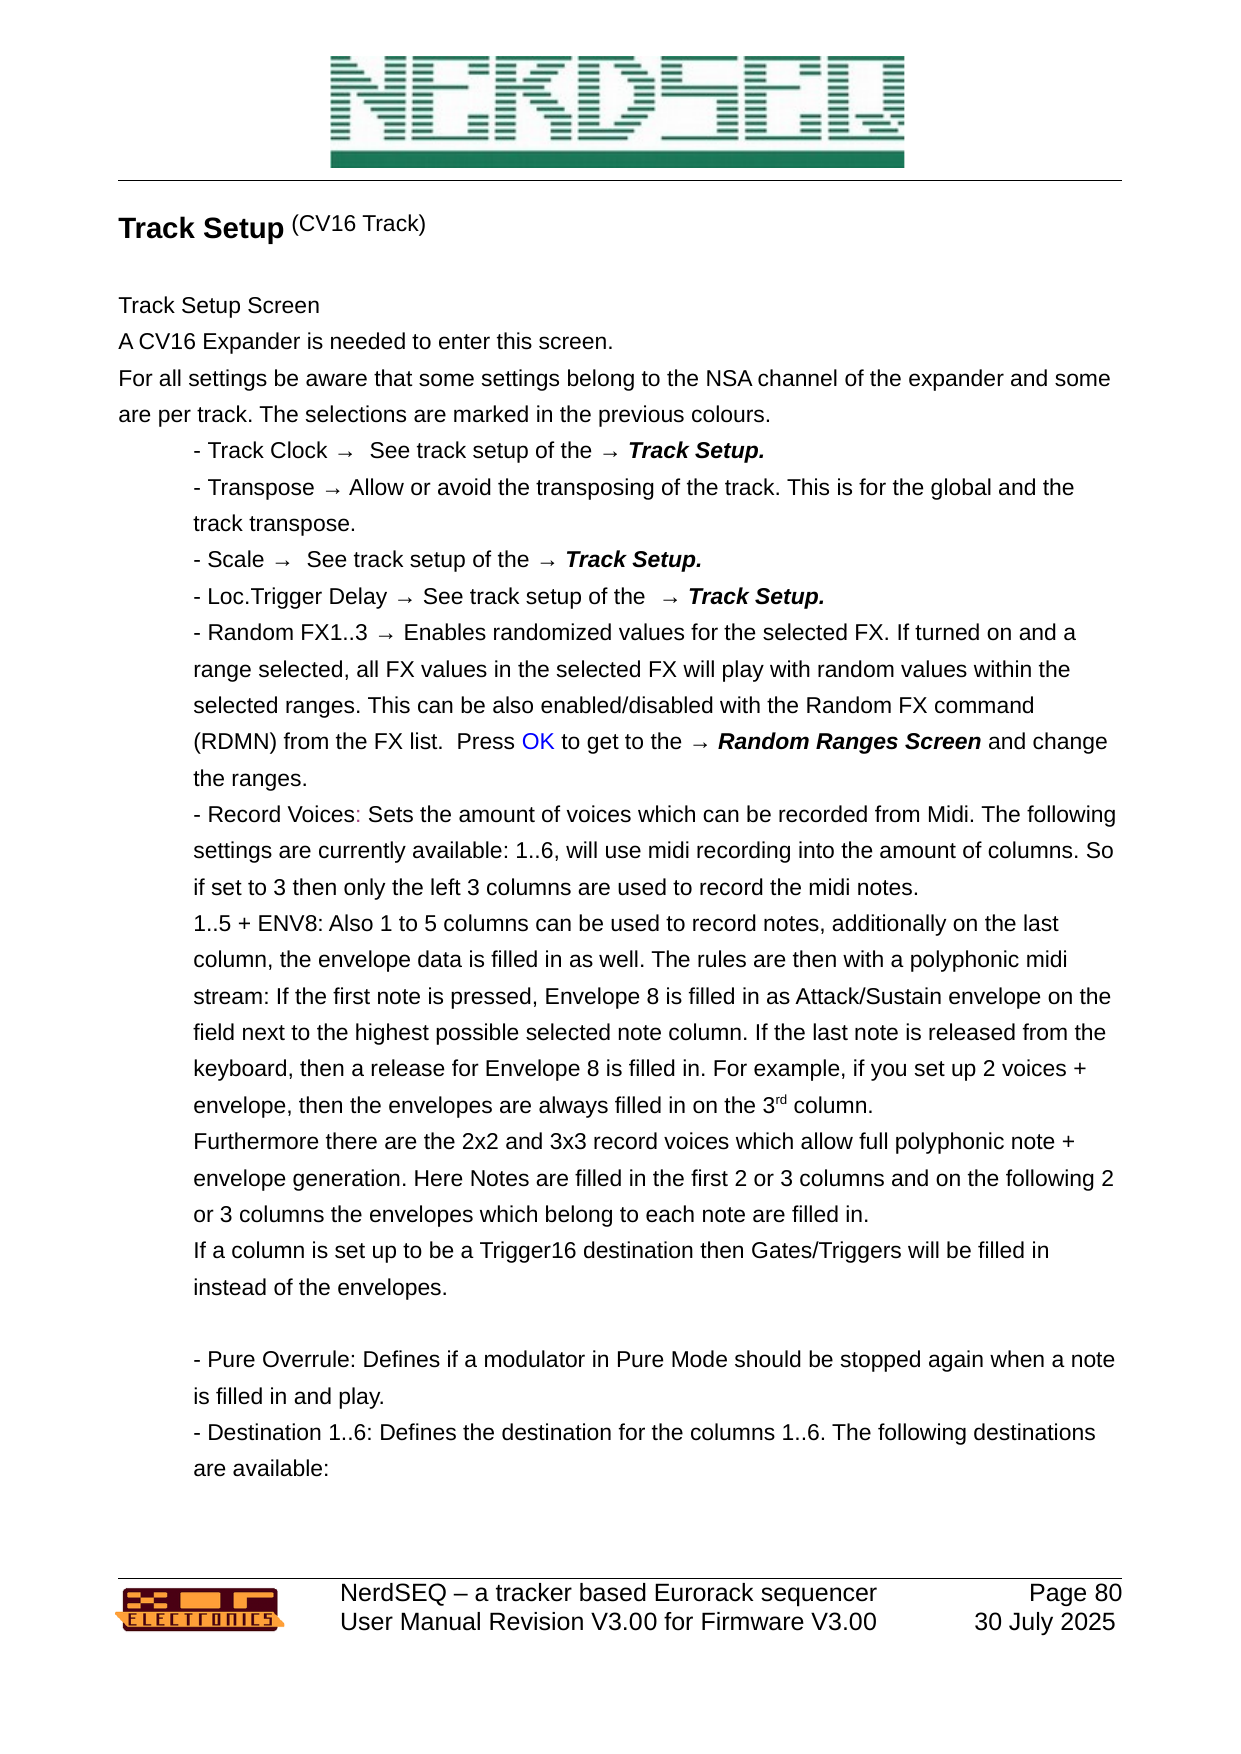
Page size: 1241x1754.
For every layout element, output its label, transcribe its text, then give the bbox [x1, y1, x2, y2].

picture [115, 1584, 285, 1634]
text - Scale → See track setup of the → Track Setup. [118, 546, 1122, 573]
subtitle Track Setup [118, 211, 285, 244]
picture [330, 56, 905, 168]
text For all settings be aware that some settings belong to the NSA channel of the expander and some are per track. The selections are marked in the previous colours. [118, 365, 1122, 427]
text Track Setup Screen [118, 292, 1122, 318]
text (CV16 Track) [118, 209, 1122, 246]
text - Pure Overrule: Defines if a modulator in Pure Mode should be stopped again when a note is filled in and play. [193, 1346, 1122, 1409]
text If a column is set up to be a Trigger16 destination then Gates/Triggers will be filled in instead of the envelopes. [193, 1237, 1122, 1300]
text - Transpose → Allow or avoid the transposing of the track. This is for the global and the track transpose. [193, 474, 1122, 536]
text - Loc.Trigger Delay → See track setup of the → Track Setup. [193, 583, 1122, 609]
text - Random FX1..3 → Enables randomized values for the selected FX. If turned on and a range selected, all FX values in the selected FX will play with random values within the selected ranges. This can be also enabled/disabled with the Random FX command (RDMN) from the FX list. Press OK to get to the → Random Ranges Screen and change the ranges. [193, 619, 1122, 791]
text A CV16 Expander is needed to enter this screen. [118, 328, 1122, 355]
text Furthermore there are the 2x2 and 3x3 record voices which allow full polyphonic note + envelope generation. Here Notes are filled in the first 2 or 3 columns and on the following 2 or 3 columns the envelopes which belong to each note are filled in. [193, 1128, 1122, 1227]
text - Record Voices: Sets the amount of voices which can be recorded from Midi. The following settings are currently available: 1..6, will use midi recording into the amount of columns. So if set to 3 then only the left 3 columns are used to record the midi notes. [193, 801, 1122, 900]
text - Destination 1..6: Defines the destination for the columns 1..6. The following destinations are available: [193, 1419, 1122, 1482]
text 1..5 + ENV8: Also 1 to 5 columns can be used to record notes, additionally on the last column, the envelope data is filled in as well. The rules are then with a polyphonic midi stream: If the first note is pressed, Envelope 8 is filled in as Attack/Sustain envelope on the field next to the highest possible selected note column. If the last note is released from the keyboard, then a release for Envelope 8 is filled in. For example, if you set up 2 voices + envelope, then the envelopes are always filled in on the 3rd column. [193, 910, 1122, 1118]
text - Track Clock → See track setup of the → Track Setup. [118, 437, 1122, 464]
